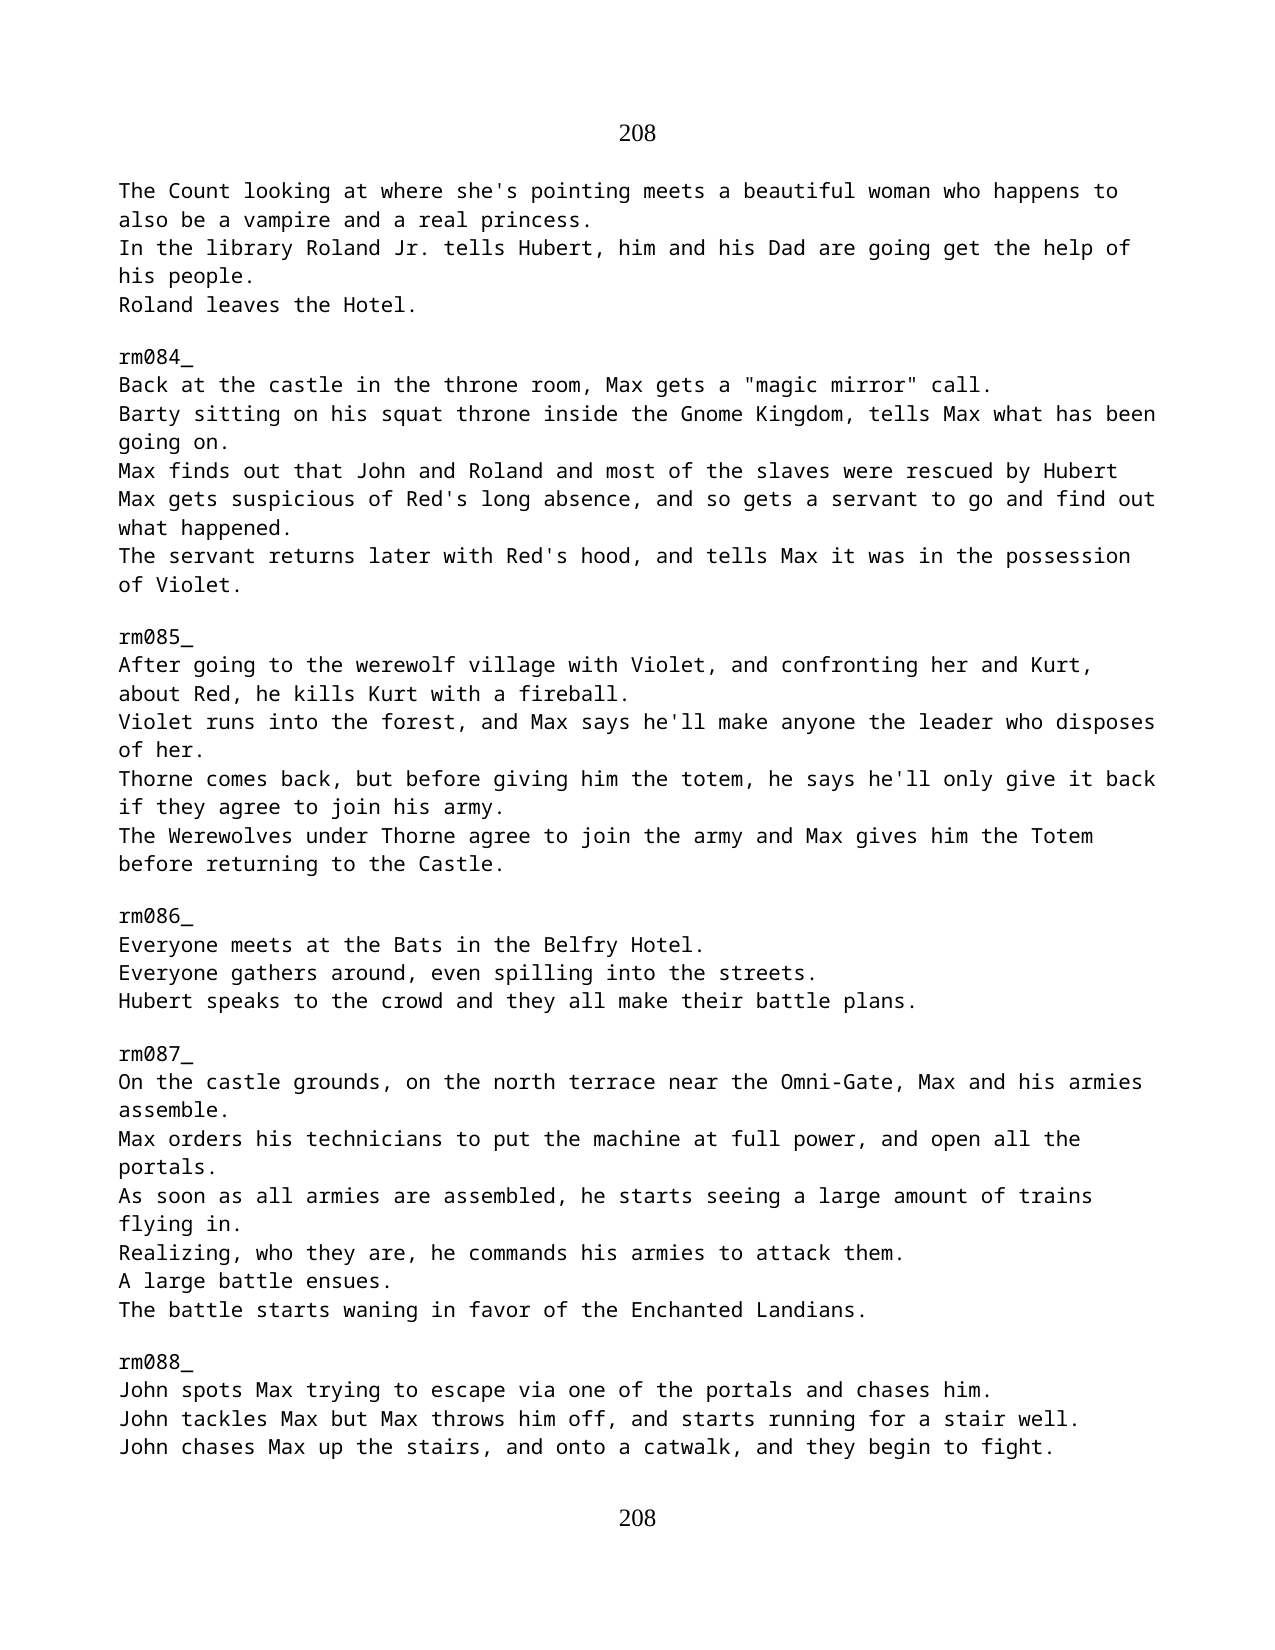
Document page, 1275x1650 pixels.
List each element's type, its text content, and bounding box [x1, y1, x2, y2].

text rm086_ [118, 901, 1157, 930]
text Everyone meets at the Bats in the Belfry Hotel. [118, 930, 1157, 958]
text rm088_ [118, 1347, 1157, 1375]
text Realizing, who they are, he commands his armies to attack them. [118, 1238, 1157, 1266]
text Barty sitting on his squat throne inside the Gnome Kingdom, tells Max what has been going on. [118, 399, 1157, 456]
text The Count looking at where she's pointing meets a beautiful woman who happens to also be a vampire and a real princess. [118, 176, 1157, 233]
text The battle starts waning in favor of the Enchanted Landians. [118, 1295, 1157, 1323]
text Violet runs into the forest, and Max says he'll make anyone the leader who disposes of her. [118, 707, 1157, 764]
text rm084_ [118, 342, 1157, 371]
text John tackles Max but Max throws him off, and starts running for a stair well. [118, 1404, 1157, 1432]
text After going to the werewolf village with Violet, and confronting her and Kurt, about Red, he kills Kurt with a fireball. [118, 650, 1157, 707]
text Everyone gathers around, even spilling into the streets. [118, 958, 1157, 987]
text In the library Roland Jr. tells Hubert, him and his Dad are going get the help of his people. [118, 233, 1157, 290]
text The Werewolves under Thorne agree to join the army and Max gives him the Totem before returning to the Castle. [118, 821, 1157, 878]
text A large battle ensues. [118, 1266, 1157, 1295]
text Roland leaves the Hotel. [118, 290, 1157, 318]
text Back at the castle in the throne room, Max gets a "magic mirror" call. [118, 371, 1157, 399]
text Max finds out that John and Roland and most of the slaves were rescued by Hubert Max gets suspicious of Red's long absence, and so gets a servant to go and find out what happened. [118, 456, 1157, 541]
text John spots Max trying to escape via one of the portals and chases him. [118, 1375, 1157, 1404]
text rm085_ [118, 622, 1157, 650]
text The servant returns later with Red's hood, and tells Max it was in the possession of Violet. [118, 541, 1157, 598]
text rm087_ [118, 1039, 1157, 1067]
text Thorne comes back, but before giving him the totem, he says he'll only give it back if they agree to join his army. [118, 764, 1157, 821]
text On the castle grounds, on the north terrace near the Omni-Gate, Max and his armies assemble. [118, 1067, 1157, 1124]
text Max orders his technicians to put the machine at full power, and open all the portals. [118, 1124, 1157, 1181]
text Hubert speaks to the crowd and they all make their battle plans. [118, 987, 1157, 1015]
text John chases Max up the stairs, and onto a catwalk, and they begin to fight. [118, 1432, 1157, 1461]
text As soon as all armies are assembled, he starts seeing a large amount of trains flying in. [118, 1181, 1157, 1238]
